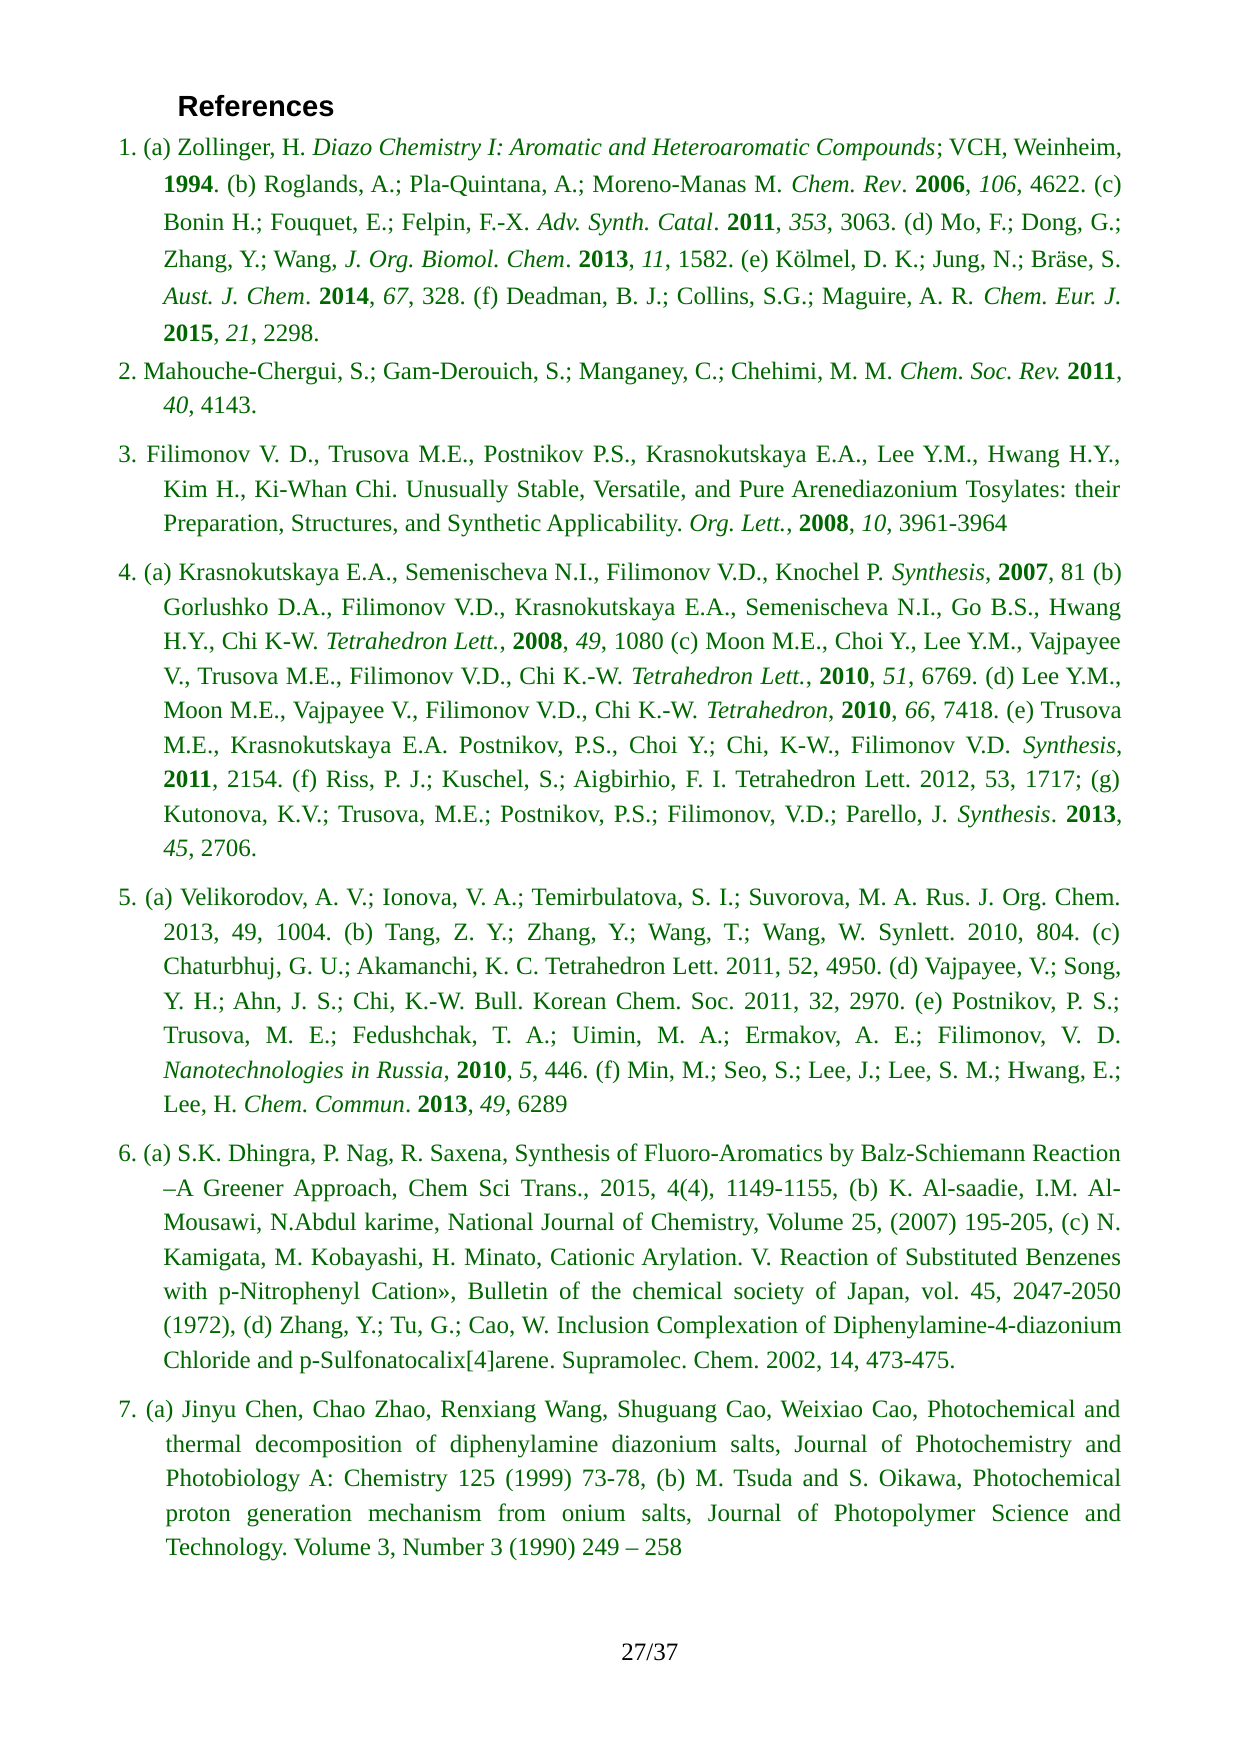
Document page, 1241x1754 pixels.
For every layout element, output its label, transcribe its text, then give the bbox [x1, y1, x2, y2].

subtitle References [118, 88, 1122, 122]
list 2. Mahouche-Chergui, S.; Gam-Derouich, S.; Manganey, C.; Chehimi, M. M. Chem. Soc. Rev. 2011, 40, 4143. [118, 356, 1122, 419]
list 3. Filimonov V. D., Trusova M.E., Postnikov P.S., Krasnokutskaya E.A., Lee Y.M., Hwang H.Y., Kim H., Ki-Whan Chi. Unusually Stable, Versatile, and Pure Arenediazonium Tosylates: their Preparation, Structures, and Synthetic Applicability. Org. Lett., 2008, 10, 3961-3964 [118, 439, 1122, 537]
list 6. (a) S.K. Dhingra, P. Nag, R. Saxena, Synthesis of Fluoro-Aromatics by Balz-Schiemann Reaction –A Greener Approach, Chem Sci Trans., 2015, 4(4), 1149-1155, (b) K. Al-saadie, I.M. Al-Mousawi, N.Abdul karime, National Journal of Chemistry, Volume 25, (2007) 195-205, (c) N. Kamigata, M. Kobayashi, H. Minato, Cationic Arylation. V. Reaction of Substituted Benzenes with p-Nitrophenyl Cation», Bulletin of the chemical society of Japan, vol. 45, 2047-2050 (1972), (d) Zhang, Y.; Tu, G.; Cao, W. Inclusion Complexation of Diphenylamine-4-diazonium Chloride and p-Sulfonatocalix[4]arene. Supramolec. Chem. 2002, 14, 473-475. [118, 1138, 1122, 1374]
list 4. (a) Krasnokutskaya E.A., Semenischeva N.I., Filimonov V.D., Knochel P. Synthesis, 2007, 81 (b) Gorlushko D.A., Filimonov V.D., Krasnokutskaya E.A., Semenischeva N.I., Go B.S., Hwang H.Y., Chi K-W. Tetrahedron Lett., 2008, 49, 1080 (c) Moon M.E., Choi Y., Lee Y.M., Vajpayee V., Trusova M.E., Filimonov V.D., Chi K.-W. Tetrahedron Lett., 2010, 51, 6769. (d) Lee Y.M., Moon M.E., Vajpayee V., Filimonov V.D., Chi K.-W. Tetrahedron, 2010, 66, 7418. (e) Trusova M.E., Krasnokutskaya E.A. Postnikov, P.S., Choi Y.; Chi, K-W., Filimonov V.D. Synthesis, 2011, 2154. (f) Riss, P. J.; Kuschel, S.; Aigbirhio, F. I. Tetrahedron Lett. 2012, 53, 1717; (g) Kutonova, K.V.; Trusova, M.E.; Postnikov, P.S.; Filimonov, V.D.; Parello, J. Synthesis. 2013, 45, 2706. [118, 557, 1122, 862]
list 5. (a) Velikorodov, A. V.; Ionova, V. A.; Temirbulatova, S. I.; Suvorova, M. A. Rus. J. Org. Chem. 2013, 49, 1004. (b) Tang, Z. Y.; Zhang, Y.; Wang, T.; Wang, W. Synlett. 2010, 804. (c) Chaturbhuj, G. U.; Akamanchi, K. C. Tetrahedron Lett. 2011, 52, 4950. (d) Vajpayee, V.; Song, Y. H.; Ahn, J. S.; Chi, K.-W. Bull. Korean Chem. Soc. 2011, 32, 2970. (e) Postnikov, P. S.; Trusova, M. E.; Fedushchak, T. A.; Uimin, M. A.; Ermakov, A. E.; Filimonov, V. D. Nanotechnologies in Russia, 2010, 5, 446. (f) Min, M.; Seo, S.; Lee, J.; Lee, S. M.; Hwang, E.; Lee, H. Chem. Commun. 2013, 49, 6289 [118, 882, 1122, 1118]
text 7. (a) Jinyu Chen, Chao Zhao, Renxiang Wang, Shuguang Cao, Weixiao Cao, Photochemical and thermal decomposition of diphenylamine diazonium salts, Journal of Photochemistry and Photobiology A: Chemistry 125 (1999) 73-78, (b) M. Tsuda and S. Oikawa, Photochemical proton generation mechanism from onium salts, Journal of Photopolymer Science and Technology. Volume 3, Number 3 (1990) 249 – 258 [118, 1394, 1122, 1561]
list 1. (a) Zollinger, H. Diazo Chemistry I: Aromatic and Heteroaromatic Compounds; VCH, Weinheim, 1994. (b) Roglands, A.; Pla-Quintana, A.; Moreno-Manas M. Chem. Rev. 2006, 106, 4622. (c) Bonin H.; Fouquet, E.; Felpin, F.-X. Adv. Synth. Catal. 2011, 353, 3063. (d) Mo, F.; Dong, G.; Zhang, Y.; Wang, J. Org. Biomol. Chem. 2013, 11, 1582. (e) Kölmel, D. K.; Jung, N.; Bräse, S. Aust. J. Chem. 2014, 67, 328. (f) Deadman, B. J.; Collins, S.G.; Maguire, A. R. Chem. Eur. J. 2015, 21, 2298. [118, 132, 1122, 347]
